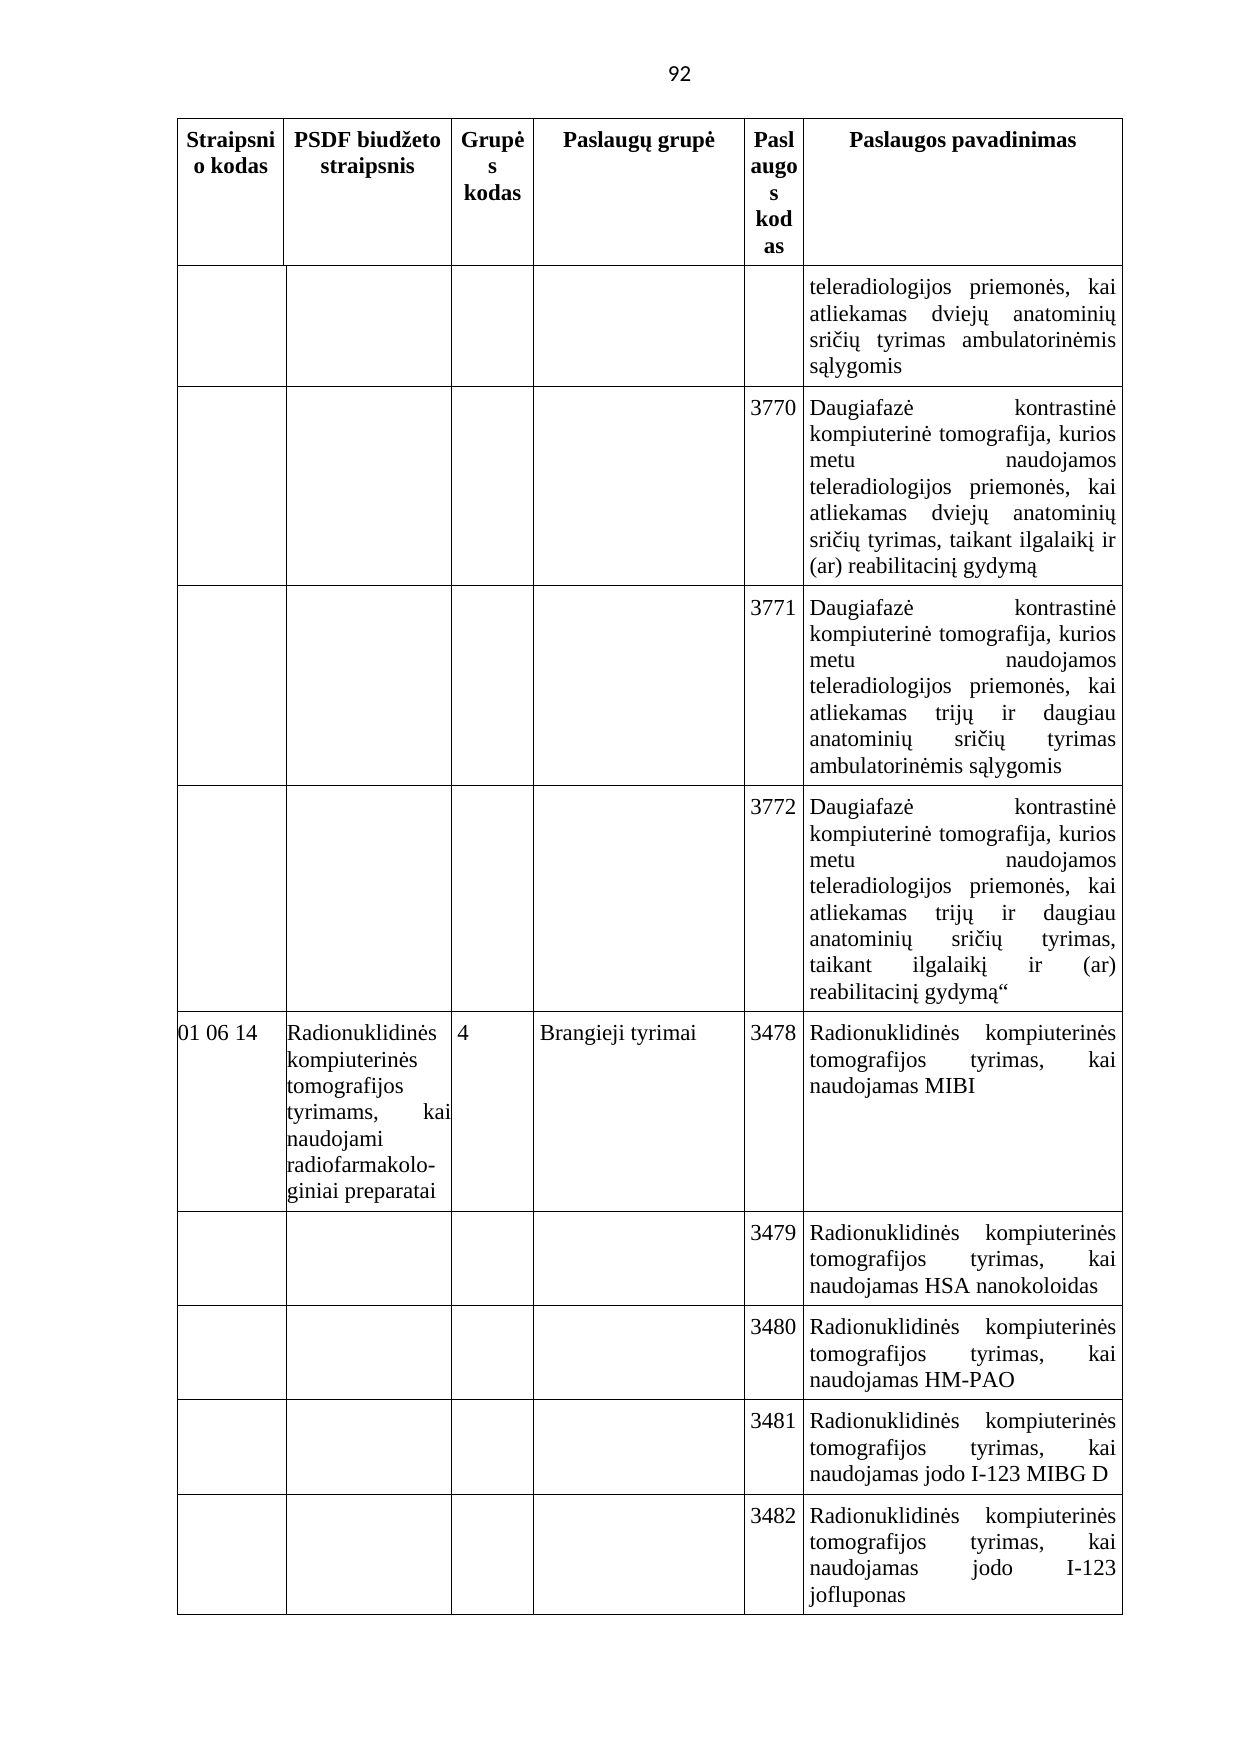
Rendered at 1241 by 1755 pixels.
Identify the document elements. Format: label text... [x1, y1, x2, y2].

table_header PSDF biudžeto straipsnis [284, 119, 451, 265]
table_cell Radionuklidinės kompiuterinės tomografijos tyrimas, kai naudojamas jodo I-123 jofluponas [804, 1495, 1122, 1614]
table_cell [178, 1400, 286, 1494]
table_cell Daugiafazė kontrastinė kompiuterinė tomografija, kurios metu naudojamos teleradiologijos priemonės, kai atliekamas dviejų anatominių sričių tyrimas, taikant ilgalaikį ir (ar) reabilitacinį gydymą [804, 387, 1122, 585]
table_cell [178, 586, 286, 785]
table_header Paslaugų grupė [534, 119, 744, 265]
table_cell 01 06 14 [178, 1012, 286, 1211]
table_cell [287, 586, 451, 785]
table_cell [287, 266, 451, 386]
table_cell 3480 [745, 1306, 803, 1399]
table_cell [287, 1400, 451, 1494]
table_cell 3772 [745, 786, 803, 1011]
table_cell 3482 [745, 1495, 803, 1614]
table_cell [452, 387, 533, 585]
table_cell teleradiologijos priemonės, kai atliekamas dviejų anatominių sričių tyrimas ambulatorinėmis sąlygomis [804, 266, 1122, 386]
table_cell [745, 266, 803, 386]
table_cell [178, 1212, 286, 1305]
table_cell [178, 1306, 286, 1399]
table_cell [287, 786, 451, 1011]
table_cell Radionuklidinės kompiuterinės tomografijos tyrimas, kai naudojamas MIBI [804, 1012, 1122, 1211]
table_cell [534, 1306, 744, 1399]
table_cell 3478 [745, 1012, 803, 1211]
table_cell [452, 1306, 533, 1399]
table_cell [534, 1495, 744, 1614]
table_cell Radionuklidinės kompiuterinės tomografijos tyrimams, kai naudojami radiofarmakolo-giniai preparatai [287, 1012, 451, 1211]
table_cell Brangieji tyrimai [534, 1012, 744, 1211]
table_cell Radionuklidinės kompiuterinės tomografijos tyrimas, kai naudojamas HSA nanokoloidas [804, 1212, 1122, 1305]
table_cell Daugiafazė kontrastinė kompiuterinė tomografija, kurios metu naudojamos teleradiologijos priemonės, kai atliekamas trijų ir daugiau anatominių sričių tyrimas, taikant ilgalaikį ir (ar) reabilitacinį gydymą“ [804, 786, 1122, 1011]
table_header Straipsnio kodas [178, 119, 283, 265]
table_cell [534, 786, 744, 1011]
table_cell [534, 586, 744, 785]
table_cell [178, 1495, 286, 1614]
table_cell [287, 1212, 451, 1305]
table_cell [452, 1212, 533, 1305]
table_cell [287, 387, 451, 585]
table_cell Radionuklidinės kompiuterinės tomografijos tyrimas, kai naudojamas jodo I-123 MIBG D [804, 1400, 1122, 1494]
table_cell [287, 1495, 451, 1614]
table_cell [452, 1495, 533, 1614]
table_header Grupės kodas [452, 119, 533, 265]
table_cell Daugiafazė kontrastinė kompiuterinė tomografija, kurios metu naudojamos teleradiologijos priemonės, kai atliekamas trijų ir daugiau anatominių sričių tyrimas ambulatorinėmis sąlygomis [804, 586, 1122, 785]
table_cell [287, 1306, 451, 1399]
table_cell [534, 266, 744, 386]
table_cell 3479 [745, 1212, 803, 1305]
table_header Paslaugos pavadinimas [804, 119, 1122, 265]
table_cell [178, 786, 286, 1011]
table_cell [178, 387, 286, 585]
table_cell [534, 387, 744, 585]
table_cell 4 [452, 1012, 533, 1211]
table_cell 3770 [745, 387, 803, 585]
table_cell [452, 786, 533, 1011]
table_cell [452, 266, 533, 386]
table_cell [534, 1400, 744, 1494]
table_cell 3481 [745, 1400, 803, 1494]
table_cell 3771 [745, 586, 803, 785]
table_cell [452, 1400, 533, 1494]
table_cell [534, 1212, 744, 1305]
table_cell Radionuklidinės kompiuterinės tomografijos tyrimas, kai naudojamas HM-PAO [804, 1306, 1122, 1399]
table_cell [178, 266, 286, 386]
table_header Paslaugos kodas [745, 119, 803, 265]
table_cell [452, 586, 533, 785]
